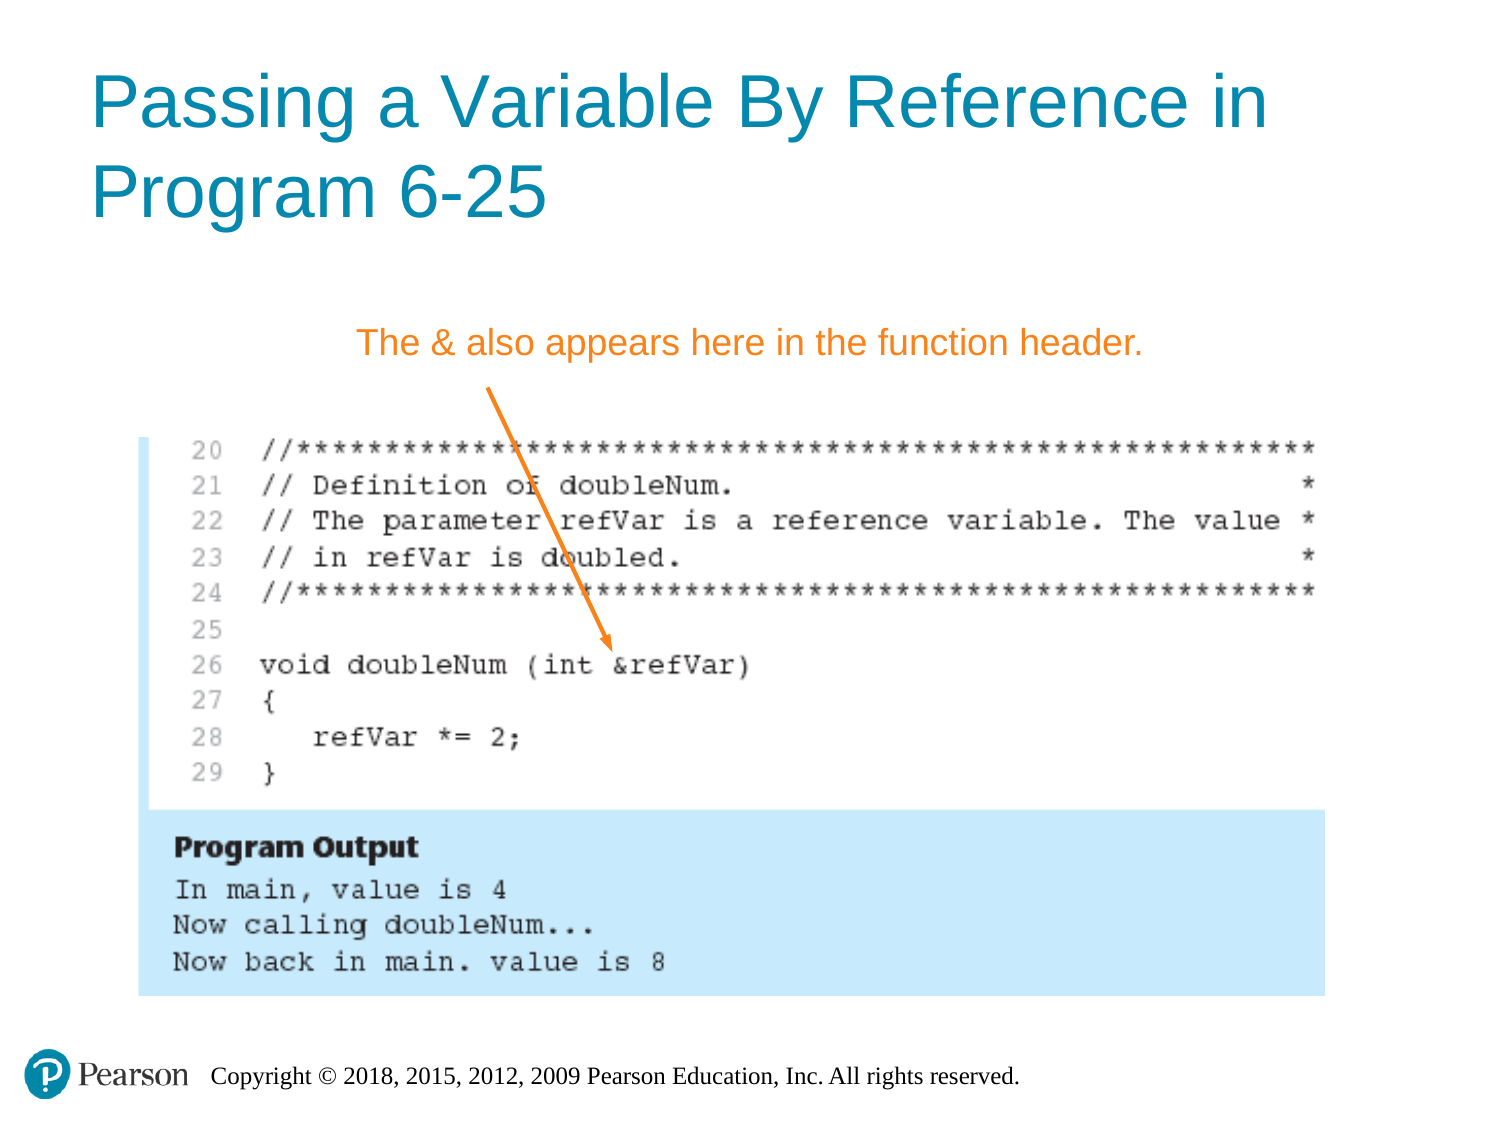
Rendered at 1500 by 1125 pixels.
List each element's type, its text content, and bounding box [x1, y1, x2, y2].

text_box The & also appears here in the function header. [150, 310, 1351, 372]
title Passing a Variable By Reference in Program 6-25 [75, 45, 1426, 233]
picture [137, 437, 1325, 996]
